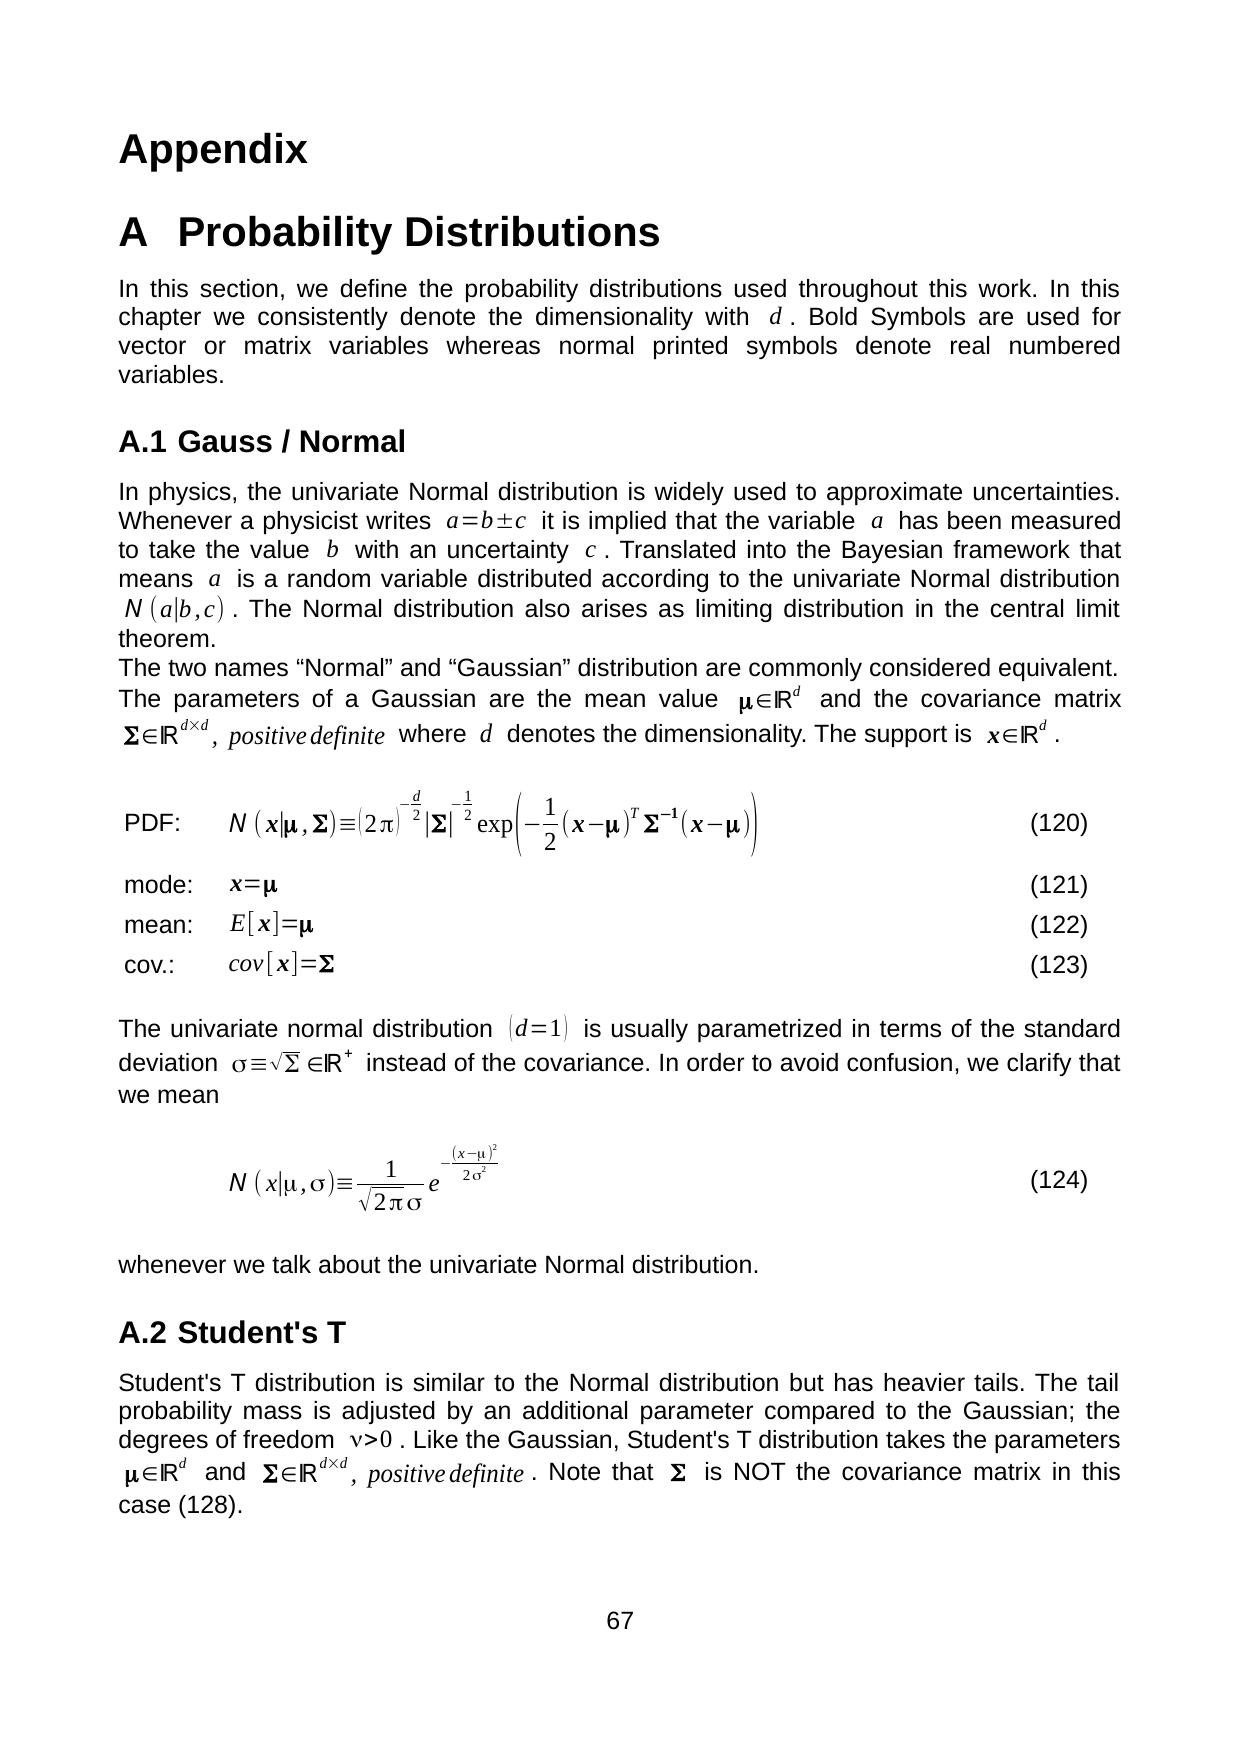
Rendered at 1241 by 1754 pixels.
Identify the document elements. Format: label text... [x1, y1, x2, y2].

table_header [217, 1137, 1024, 1221]
table_cell [217, 904, 1024, 944]
text Student's T distribution is similar to the Normal distribution but has heavier tails. The tail probability mass is adjusted by an additional parameter compared to the Gaussian; the degrees of freedom . Like the Gaussian, Student's T distribution takes the parameters and . Note that is NOT the covariance matrix in this case (128). [118, 1368, 1122, 1518]
table_header (124) [1024, 1137, 1123, 1221]
table_cell mean: [118, 904, 217, 944]
table_header [118, 1137, 217, 1221]
text whenever we talk about the univariate Normal distribution. [118, 1250, 1122, 1279]
table_cell (121) [1024, 864, 1123, 904]
title Probability Distributions [118, 208, 1122, 256]
table_header (120) [1024, 780, 1123, 864]
table_cell (122) [1024, 904, 1123, 944]
table_cell [217, 944, 1024, 984]
title Student's T [118, 1314, 1122, 1349]
table_cell cov.: [118, 944, 217, 984]
table_cell mode: [118, 864, 217, 904]
text The parameters of a Gaussian are the mean value and the covariance matrix where denotes the dimensionality. The support is . [118, 682, 1122, 752]
text In physics, the univariate Normal distribution is widely used to approximate uncertainties. Whenever a physicist writes it is implied that the variable has been measured to take the value with an uncertainty . Translated into the Bayesian framework that means is a random variable distributed according to the univariate Normal distribution . The Normal distribution also arises as limiting distribution in the central limit theorem. [118, 477, 1122, 653]
text In this section, we define the probability distributions used throughout this work. In this chapter we consistently denote the dimensionality with . Bold Symbols are used for vector or matrix variables whereas normal printed symbols denote real numbered variables. [118, 273, 1122, 388]
title Gauss / Normal [118, 423, 1122, 459]
table_cell (123) [1024, 944, 1123, 984]
text The two names “Normal” and “Gaussian” distribution are commonly considered equivalent. [118, 653, 1122, 682]
text The univariate normal distribution is usually parametrized in terms of the standard deviation instead of the covariance. In order to avoid confusion, we clarify that we mean [118, 1013, 1122, 1108]
table_header [217, 780, 1024, 864]
table_header PDF: [118, 780, 217, 864]
table_cell [217, 864, 1024, 904]
